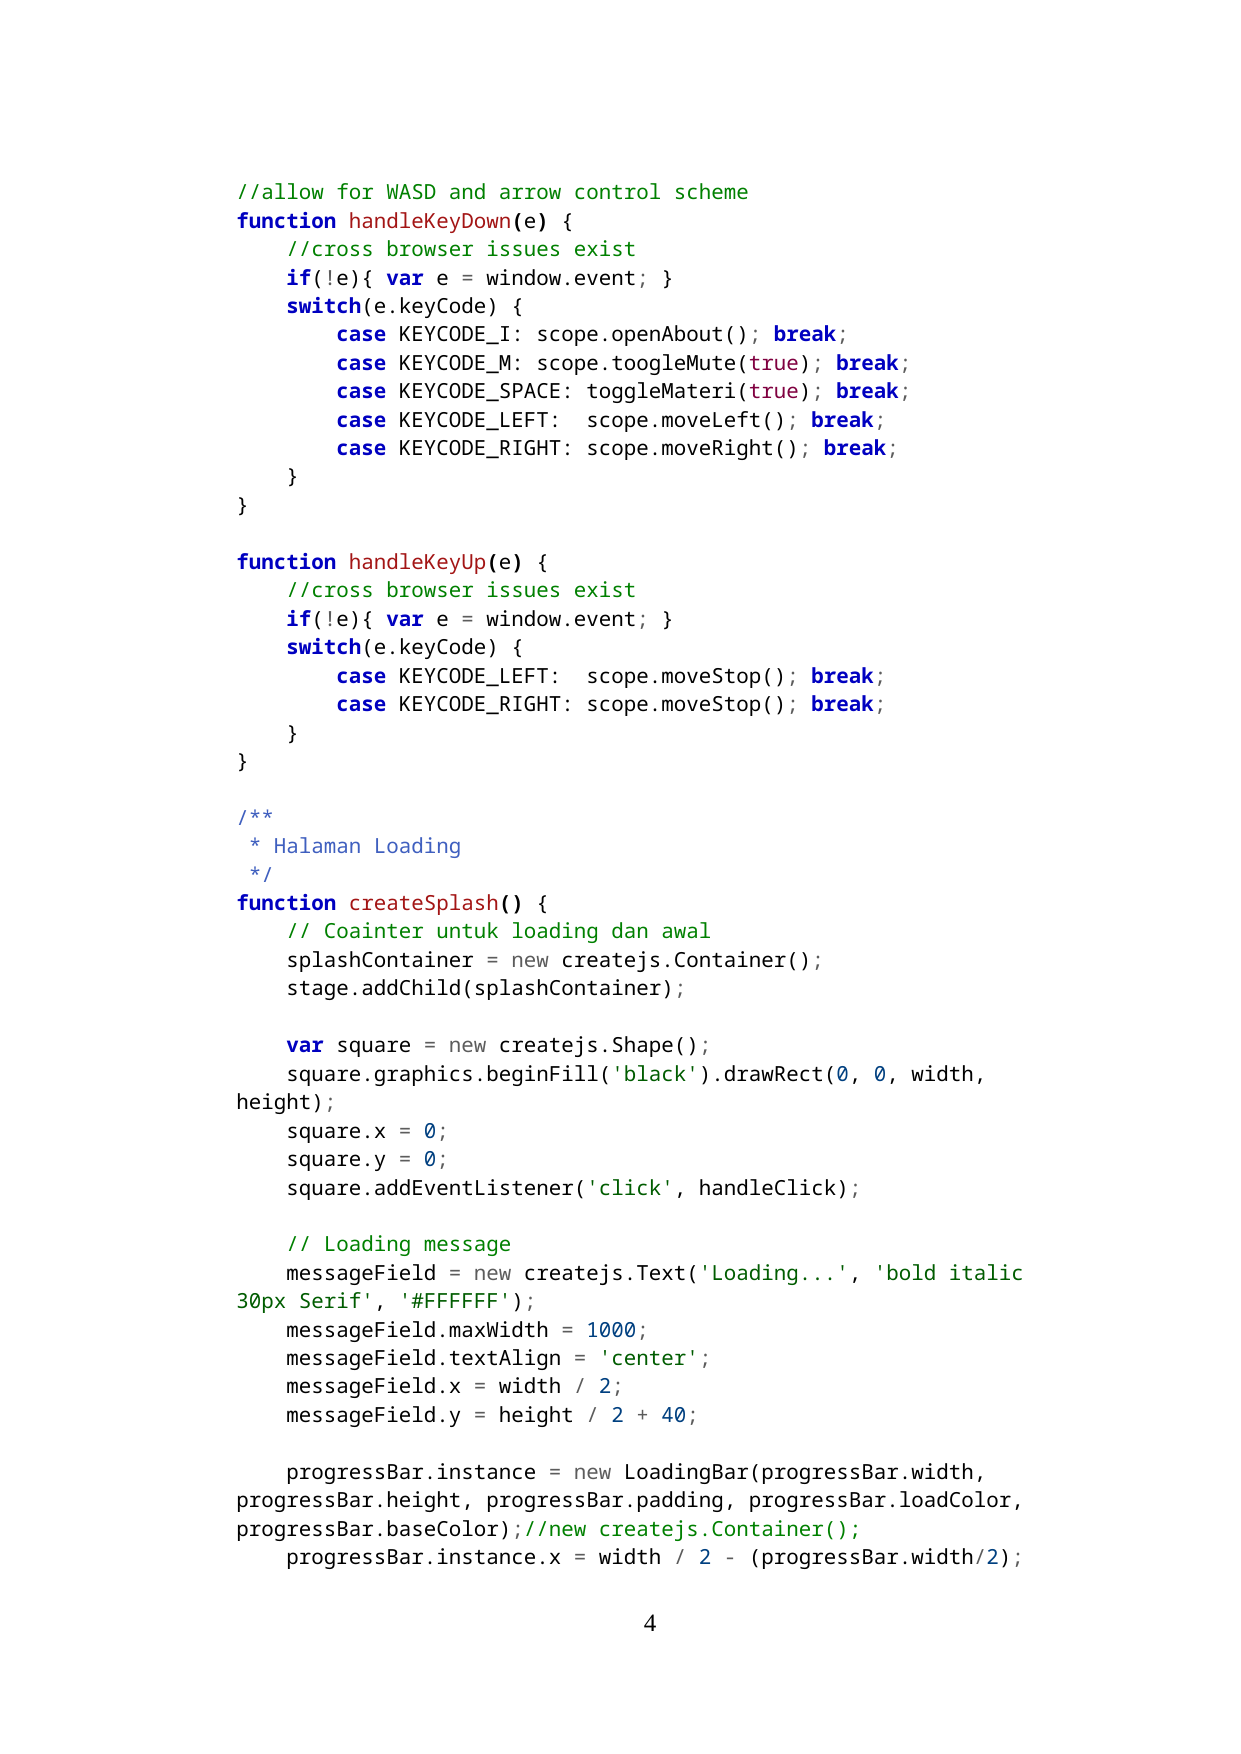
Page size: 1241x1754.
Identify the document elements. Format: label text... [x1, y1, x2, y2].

table_header //allow for WASD and arrow control scheme function handleKeyDown(e) { //cross browser issues exist if(!e){ var e = window.event; } switch(e.keyCode) { case KEYCODE_I: scope.openAbout(); break; case KEYCODE_M: scope.toogleMute(true); break; case KEYCODE_SPACE: toggleMateri(true); break; case KEYCODE_LEFT: scope.moveLeft(); break; case KEYCODE_RIGHT: scope.moveRight(); break; } } function handleKeyUp(e) { //cross browser issues exist if(!e){ var e = window.event; } switch(e.keyCode) { case KEYCODE_LEFT: scope.moveStop(); break; case KEYCODE_RIGHT: scope.moveStop(); break; } } /** * Halaman Loading */ function createSplash() { // Coainter untuk loading dan awal splashContainer = new createjs.Container(); stage.addChild(splashContainer); var square = new createjs.Shape(); square.graphics.beginFill('black').drawRect(0, 0, width, height); square.x = 0; square.y = 0; square.addEventListener('click', handleClick); // Loading message messageField = new createjs.Text('Loading...', 'bold italic 30px Serif', '#FFFFFF'); messageField.maxWidth = 1000; messageField.textAlign = 'center'; messageField.x = width / 2; messageField.y = height / 2 + 40; progressBar.instance = new LoadingBar(progressBar.width, progressBar.height, progressBar.padding, progressBar.loadColor, progressBar.baseColor);//new createjs.Container(); progressBar.instance.x = width / 2 - (progressBar.width/2); [236, 177, 1063, 1571]
